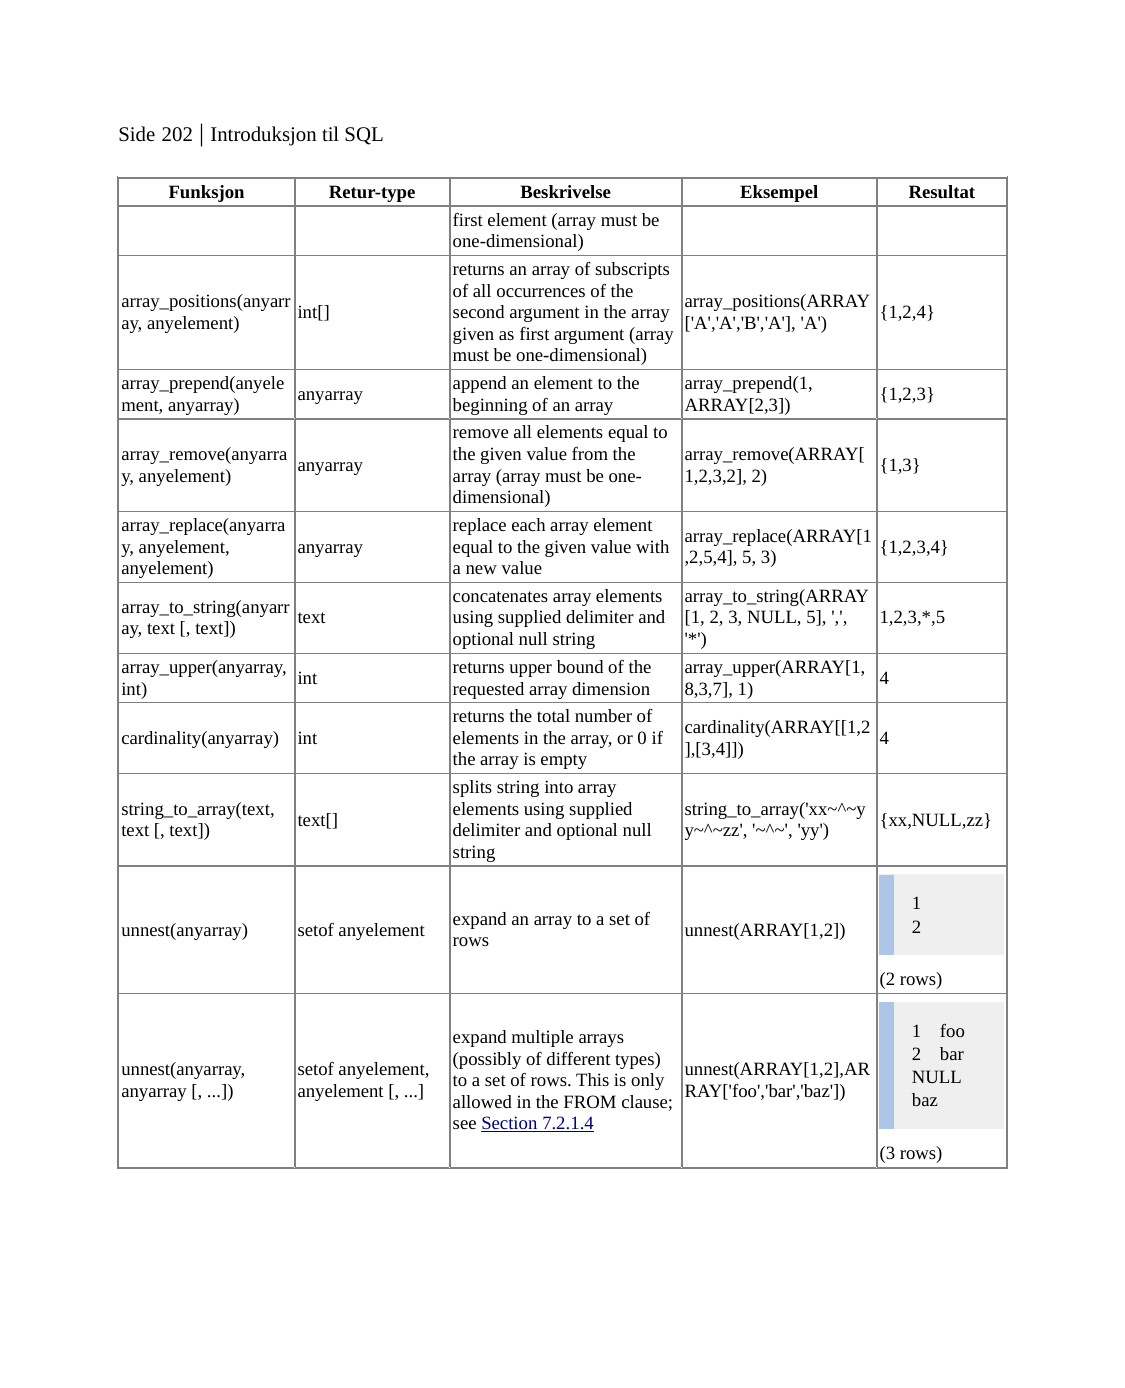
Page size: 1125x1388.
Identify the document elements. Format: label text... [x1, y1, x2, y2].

table_cell replace each array element equal to the given value with a new value [451, 512, 681, 582]
table_cell array_remove(ARRAY[1,2,3,2], 2) [683, 420, 876, 511]
table_cell {1,2,3,4} [878, 512, 1006, 582]
table_cell remove all elements equal to the given value from the array (array must be one-dimensional) [451, 420, 681, 511]
table_cell string_to_array(text, text [, text]) [119, 774, 294, 865]
table_cell returns an array of subscripts of all occurrences of the second argument in the array given as first argument (array must be one-dimensional) [451, 256, 681, 369]
table_cell int[] [296, 256, 449, 369]
table_cell anyarray [296, 512, 449, 582]
table_cell array_positions(anyarray, anyelement) [119, 256, 294, 369]
table_cell array_positions(ARRAY['A','A','B','A'], 'A') [683, 256, 876, 369]
table_cell 1,2,3,*,5 [878, 583, 1006, 652]
table_cell anyarray [296, 420, 449, 511]
table_cell array_replace(ARRAY[1,2,5,4], 5, 3) [683, 512, 876, 582]
table_cell array_to_string(ARRAY[1, 2, 3, NULL, 5], ',', '*') [683, 583, 876, 652]
table_cell append an element to the beginning of an array [451, 370, 681, 418]
table_cell cardinality(anyarray) [119, 703, 294, 773]
table_cell {1,2,3} [878, 370, 1006, 418]
table_cell [683, 207, 876, 255]
table_cell returns upper bound of the requested array dimension [451, 654, 681, 702]
table_cell array_upper(anyarray, int) [119, 654, 294, 702]
table_cell {1,2,4} [878, 256, 1006, 369]
table_cell first element (array must be one-dimensional) [451, 207, 681, 255]
table_cell 1 2 (2 rows) [878, 867, 1006, 993]
table_cell setof anyelement [296, 867, 449, 993]
table_cell anyarray [296, 370, 449, 418]
table_cell array_remove(anyarray, anyelement) [119, 420, 294, 511]
table_cell array_prepend(1, ARRAY[2,3]) [683, 370, 876, 418]
table_cell 4 [878, 654, 1006, 702]
table_cell array_to_string(anyarray, text [, text]) [119, 583, 294, 652]
table_cell text[] [296, 774, 449, 865]
table_cell unnest(anyarray) [119, 867, 294, 993]
table_cell unnest(ARRAY[1,2]) [683, 867, 876, 993]
table_cell setof anyelement, anyelement [, ...] [296, 994, 449, 1167]
table_cell returns the total number of elements in the array, or 0 if the array is empty [451, 703, 681, 773]
table_header Retur-type [296, 179, 449, 205]
table_cell [119, 207, 294, 255]
table_cell unnest(anyarray, anyarray [, ...]) [119, 994, 294, 1167]
table_cell text [296, 583, 449, 652]
table_cell 4 [878, 703, 1006, 773]
table_cell {1,3} [878, 420, 1006, 511]
table_cell cardinality(ARRAY[[1,2],[3,4]]) [683, 703, 876, 773]
table_cell string_to_array('xx~^~yy~^~zz', '~^~', 'yy') [683, 774, 876, 865]
table_cell unnest(ARRAY[1,2],ARRAY['foo','bar','baz']) [683, 994, 876, 1167]
table_cell int [296, 703, 449, 773]
table_cell expand an array to a set of rows [451, 867, 681, 993]
table_header Eksempel [683, 179, 876, 205]
table_header Resultat [878, 179, 1006, 205]
table_cell expand multiple arrays (possibly of different types) to a set of rows. This is only allowed in the FROM clause; see Section 7.2.1.4 [451, 994, 681, 1167]
table_cell splits string into array elements using supplied delimiter and optional null string [451, 774, 681, 865]
table_cell 1 foo 2 bar NULL baz (3 rows) [878, 994, 1006, 1167]
table_cell {xx,NULL,zz} [878, 774, 1006, 865]
table_cell array_prepend(anyelement, anyarray) [119, 370, 294, 418]
table_cell [878, 207, 1006, 255]
table_header Beskrivelse [451, 179, 681, 205]
table_cell int [296, 654, 449, 702]
table_cell array_upper(ARRAY[1,8,3,7], 1) [683, 654, 876, 702]
table_header Funksjon [119, 179, 294, 205]
table_cell [296, 207, 449, 255]
table_cell concatenates array elements using supplied delimiter and optional null string [451, 583, 681, 652]
table_cell array_replace(anyarray, anyelement, anyelement) [119, 512, 294, 582]
